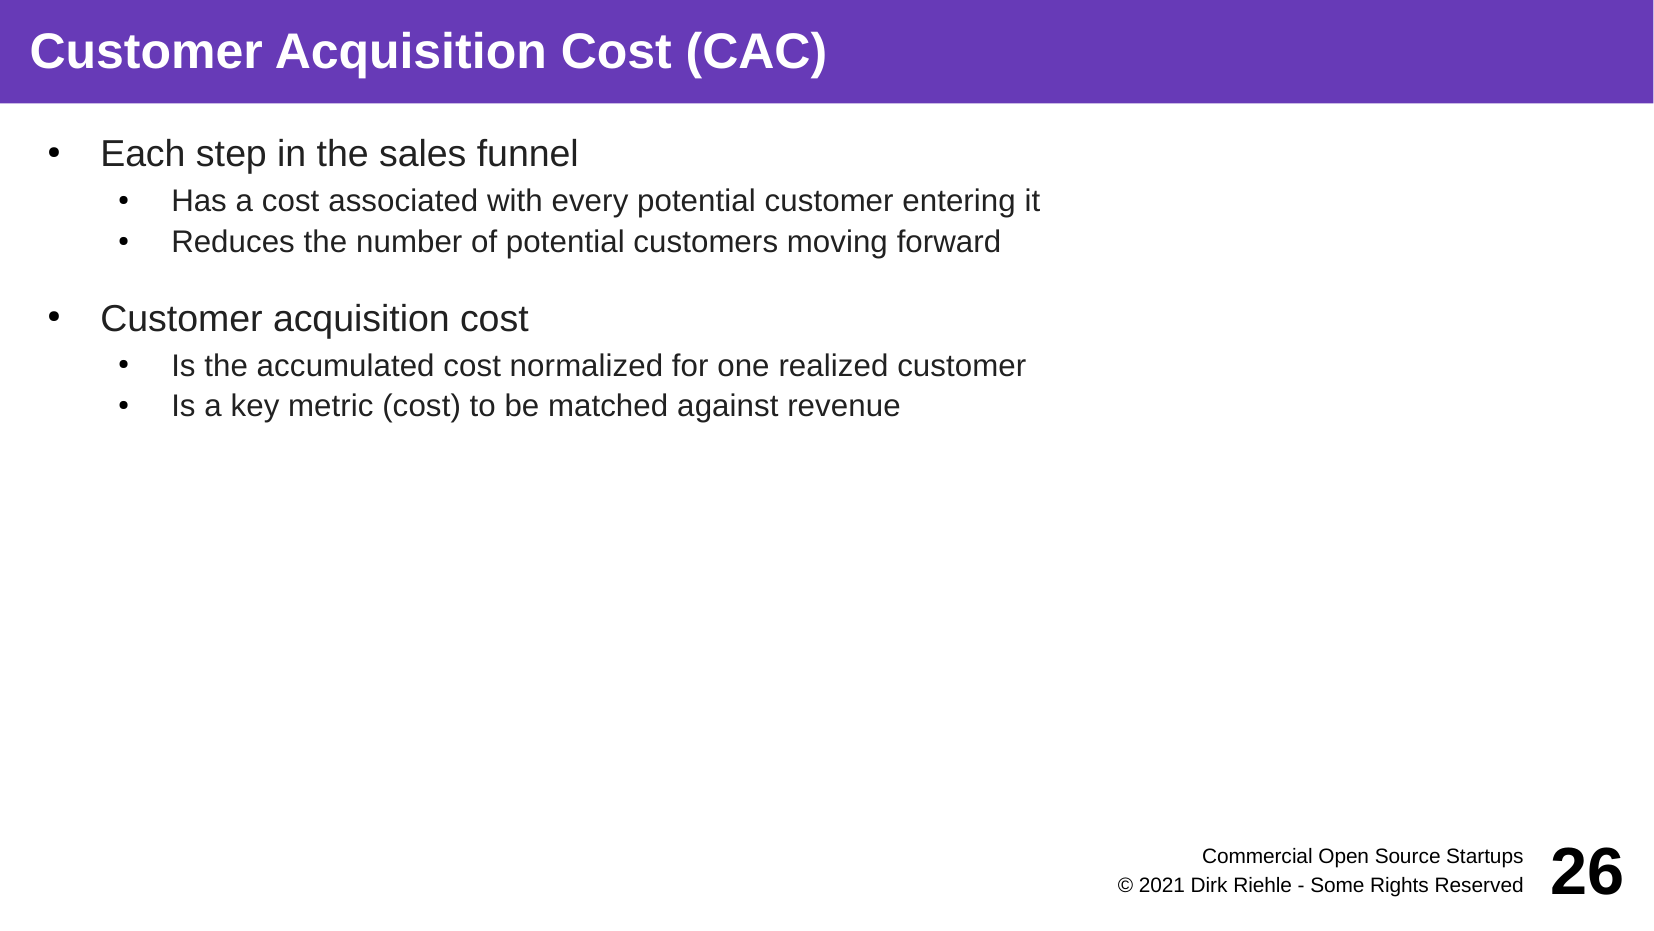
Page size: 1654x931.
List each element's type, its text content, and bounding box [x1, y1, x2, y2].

title Customer Acquisition Cost (CAC) [0, 0, 1654, 104]
list Each step in the sales funnel Has a cost associated with every potential customer entering it Reduces the number of potential customers moving forward Customer acquisition cost Is the accumulated cost normalized for one realized customer Is a key metric (cost) to be matched against revenue [29, 132, 1625, 813]
